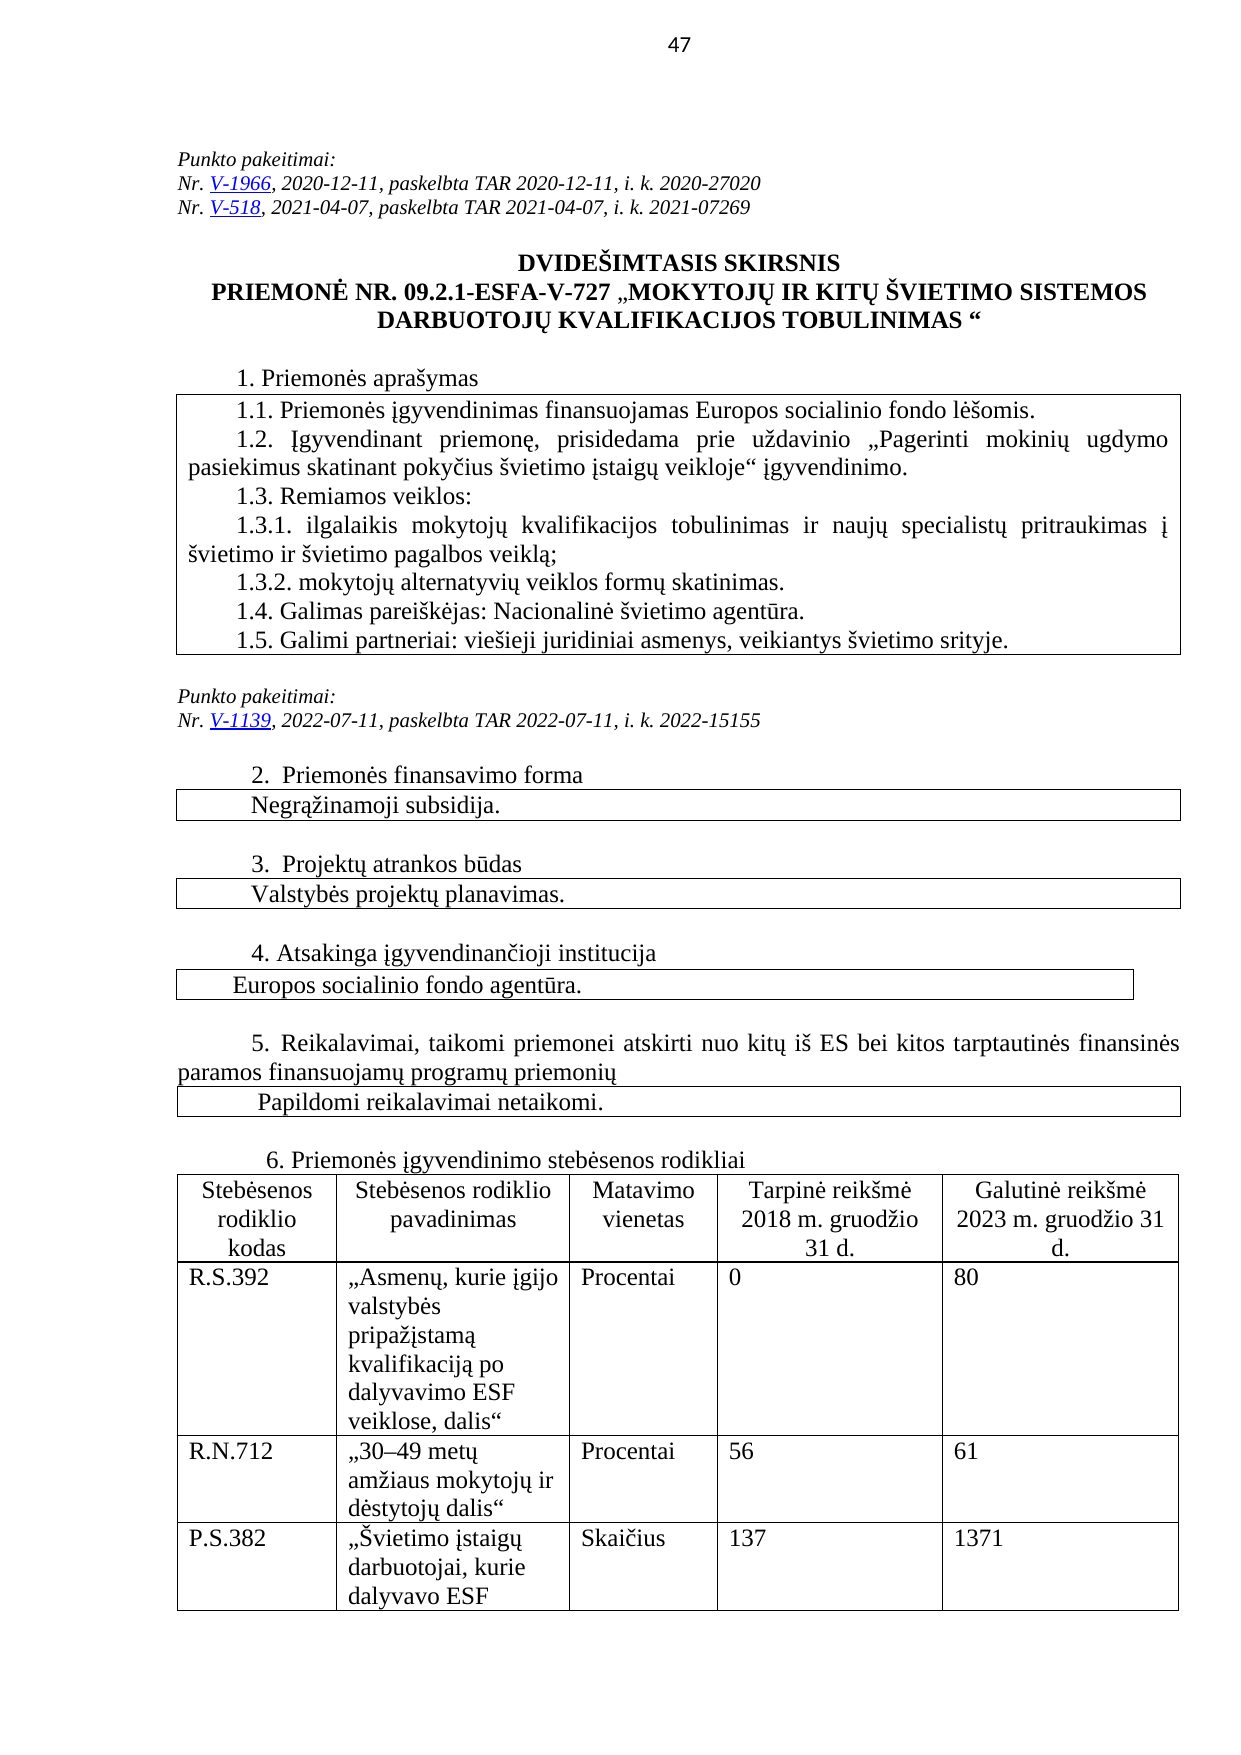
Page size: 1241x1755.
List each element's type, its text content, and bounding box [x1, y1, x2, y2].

text 5. Reikalavimai, taikomi priemonei atskirti nuo kitų iš ES bei kitos tarptautinės finansinės paramos finansuojamų programų priemonių [177, 1028, 1181, 1086]
table_header Stebėsenos rodiklio pavadinimas [337, 1175, 569, 1261]
table_header Negrąžinamoji subsidija. [177, 790, 1180, 819]
table_header Europos socialinio fondo agentūra. [177, 970, 1133, 998]
text Punkto pakeitimai: [177, 683, 1181, 708]
table_cell 137 [718, 1523, 942, 1609]
table_cell 56 [718, 1436, 942, 1522]
text DVIDEŠIMTASIS SKIRSNIS [177, 248, 1181, 277]
text 2. Priemonės finansavimo forma [251, 760, 1181, 789]
table_header Matavimo vienetas [570, 1175, 717, 1261]
table_cell „30–49 metų amžiaus mokytojų ir dėstytojų dalis“ [337, 1436, 569, 1522]
table_cell 1.3. Remiamos veiklos: 1.3.1. ilgalaikis mokytojų kvalifikacijos tobulinimas ir naujų specialistų pritraukimas į švietimo ir švietimo pagalbos veiklą; 1.3.2. mokytojų alternatyvių veiklos formų skatinimas. [177, 481, 1180, 596]
text 4. Atsakinga įgyvendinančioji institucija [251, 938, 1181, 966]
table_cell 61 [943, 1436, 1178, 1522]
table_cell Skaičius [570, 1523, 717, 1609]
table_cell „Asmenų, kurie įgijo valstybės pripažįstamą kvalifikaciją po dalyvavimo ESF veiklose, dalis“ [337, 1263, 569, 1435]
table_header 1.1. Priemonės įgyvendinimas finansuojamas Europos socialinio fondo lėšomis. [177, 395, 1180, 424]
table_cell P.S.382 [178, 1523, 336, 1609]
text 3. Projektų atrankos būdas [251, 849, 1181, 878]
text Nr. V-1139, 2022-07-11, paskelbta TAR 2022-07-11, i. k. 2022-15155 [177, 708, 1181, 732]
table_cell R.S.392 [178, 1263, 336, 1435]
table_cell 1.2. Įgyvendinant priemonę, prisidedama prie uždavinio „Pagerinti mokinių ugdymo pasiekimus skatinant pokyčius švietimo įstaigų veikloje“ įgyvendinimo. [177, 424, 1180, 481]
table_cell 1371 [943, 1523, 1178, 1609]
text 6. Priemonės įgyvendinimo stebėsenos rodikliai [177, 1145, 1181, 1174]
table_cell 1.5. Galimi partneriai: viešieji juridiniai asmenys, veikiantys švietimo srityje. [177, 625, 1180, 654]
text Nr. V-1966, 2020-12-11, paskelbta TAR 2020-12-11, i. k. 2020-27020 [177, 171, 1181, 195]
text Punkto pakeitimai: [177, 147, 1181, 171]
table_cell Procentai [570, 1263, 717, 1435]
table_header Stebėsenos rodiklio kodas [178, 1175, 336, 1261]
table_header Galutinė reikšmė 2023 m. gruodžio 31 d. [943, 1175, 1178, 1261]
table_header Valstybės projektų planavimas. [177, 879, 1180, 908]
table_cell 1.4. Galimas pareiškėjas: Nacionalinė švietimo agentūra. [177, 596, 1180, 625]
table_cell 0 [718, 1263, 942, 1435]
table_cell Procentai [570, 1436, 717, 1522]
table_header Tarpinė reikšmė 2018 m. gruodžio 31 d. [718, 1175, 942, 1261]
table_cell R.N.712 [178, 1436, 336, 1522]
text Nr. V-518, 2021-04-07, paskelbta TAR 2021-04-07, i. k. 2021-07269 [177, 195, 1181, 219]
table_header Papildomi reikalavimai netaikomi. [178, 1087, 1180, 1116]
text PRIEMONĖ NR. 09.2.1-ESFA-V-727 „MOKYTOJŲ IR KITŲ ŠVIETIMO SISTEMOS DARBUOTOJŲ KVALIFIKACIJOS TOBULINIMAS “ [177, 277, 1181, 334]
text 1. Priemonės aprašymas [177, 363, 1181, 392]
table_cell „Švietimo įstaigų darbuotojai, kurie dalyvavo ESF [337, 1523, 569, 1609]
table_cell 80 [943, 1263, 1178, 1435]
